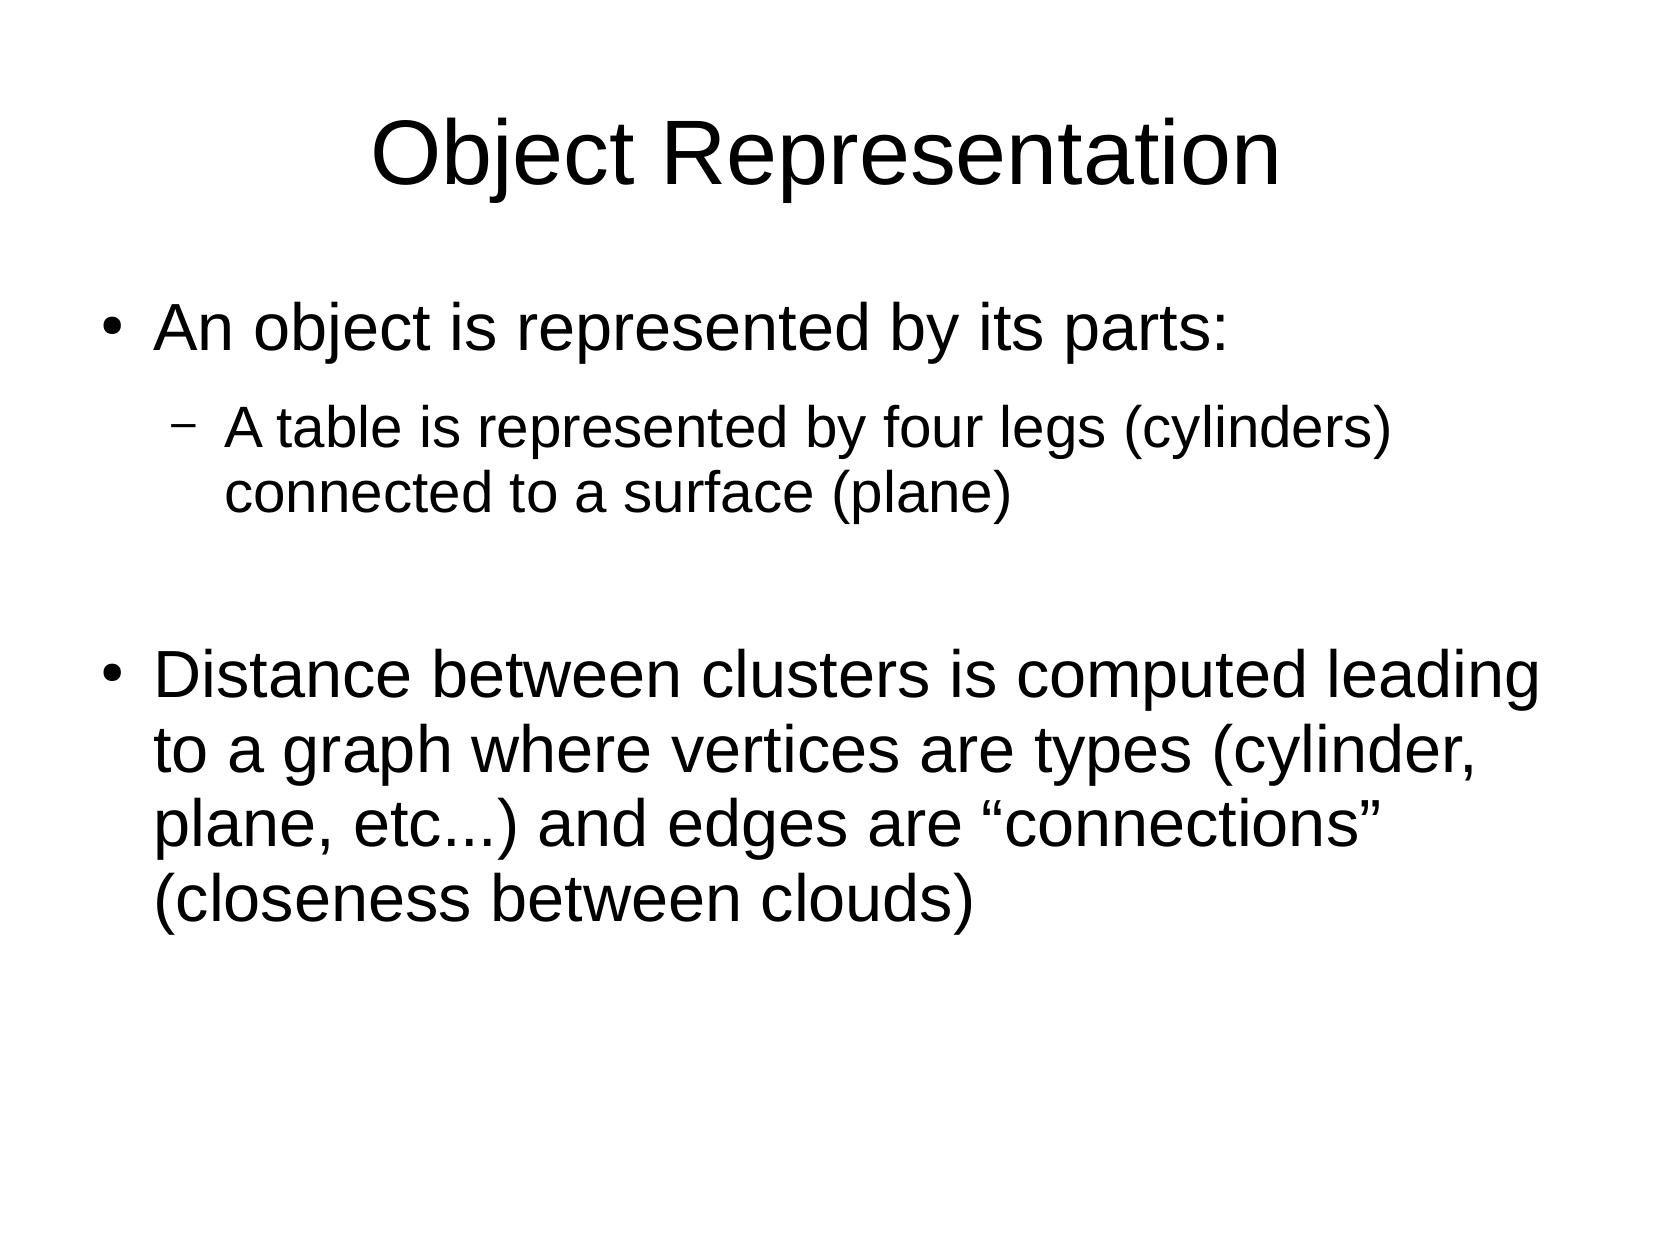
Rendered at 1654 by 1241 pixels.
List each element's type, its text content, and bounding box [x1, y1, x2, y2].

list An object is represented by its parts: A table is represented by four legs (cylinders) connected to a surface (plane) Distance between clusters is computed leading to a graph where vertices are types (cylinder, plane, etc...) and edges are “connections” (closeness between clouds) [82, 290, 1571, 1010]
title Object Representation [82, 49, 1571, 257]
